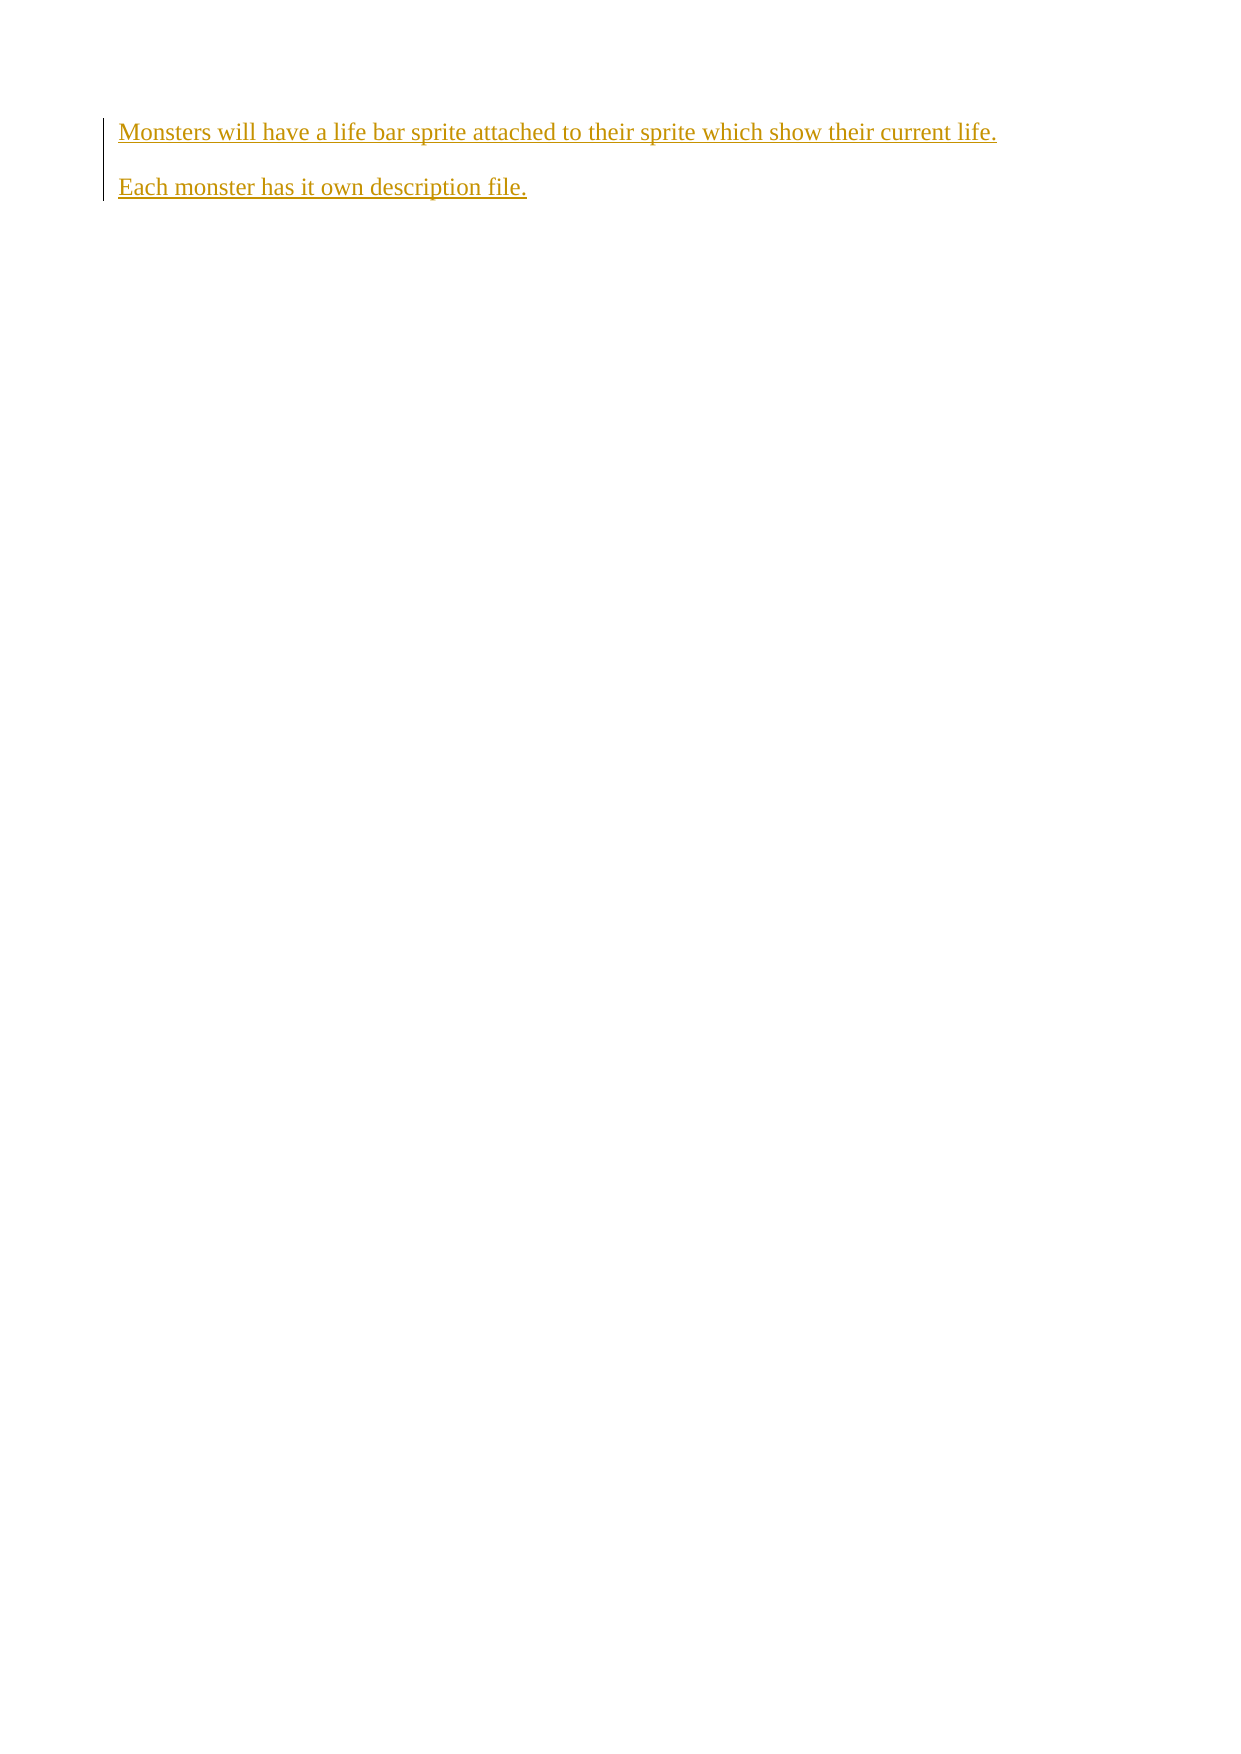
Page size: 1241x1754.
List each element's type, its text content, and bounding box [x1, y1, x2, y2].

text Each monster has it own description file. [118, 173, 1122, 201]
text Monsters will have a life bar sprite attached to their sprite which show their current life. [118, 118, 1122, 146]
